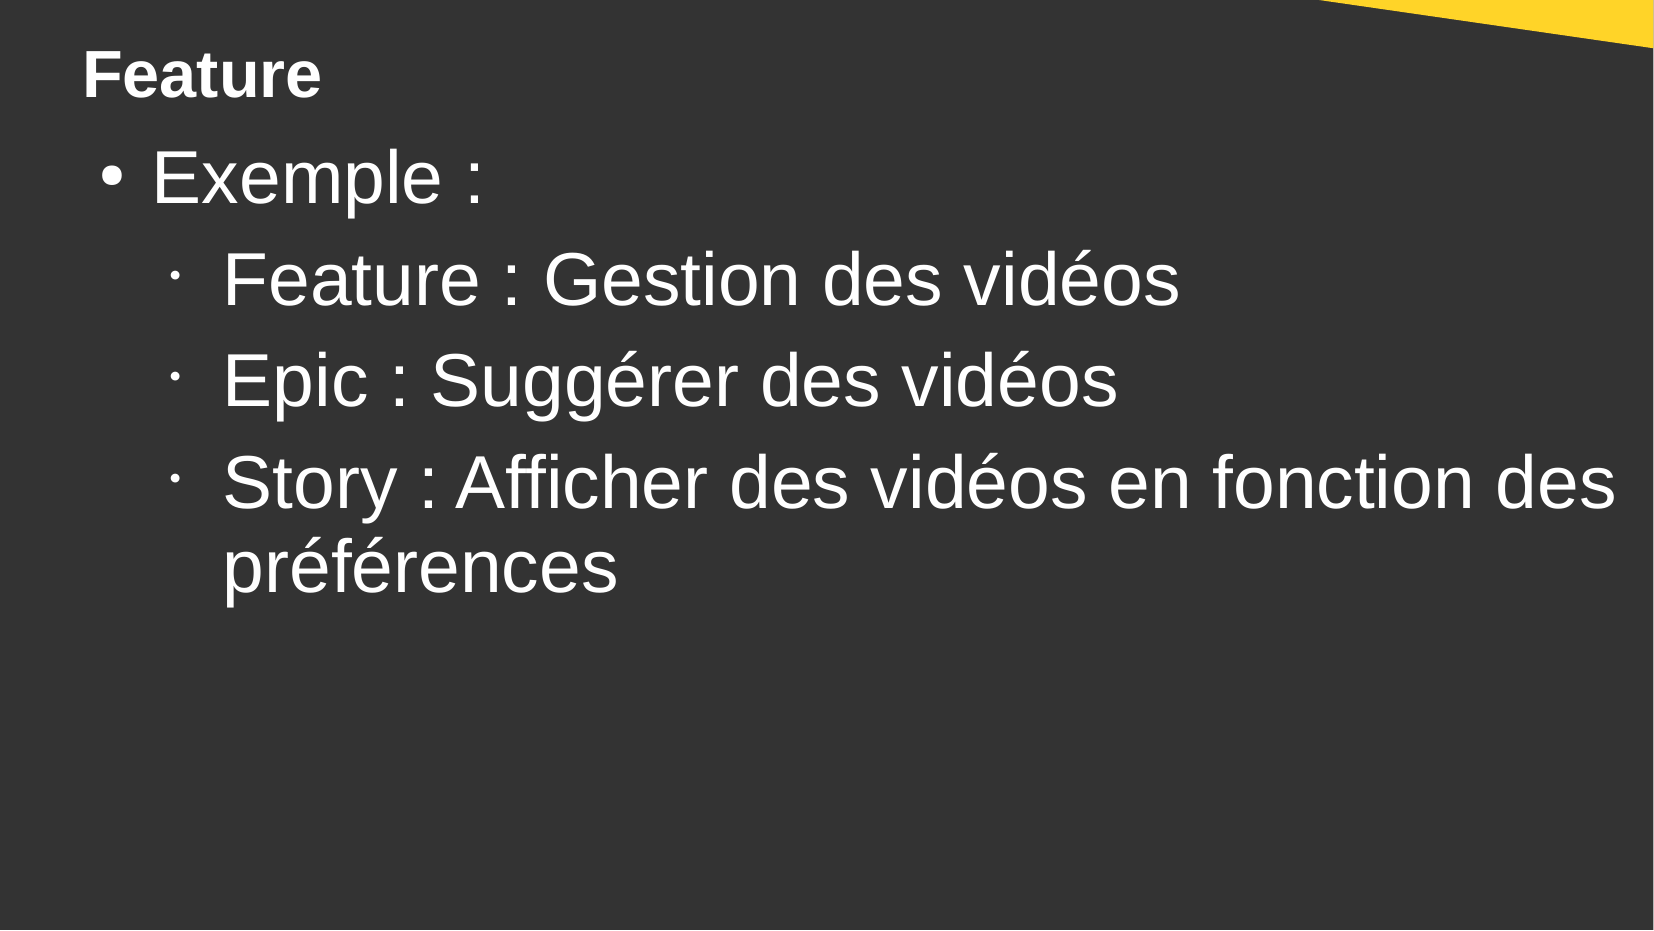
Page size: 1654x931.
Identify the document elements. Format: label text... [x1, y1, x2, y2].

list Exemple : Feature : Gestion des vidéos Epic : Suggérer des vidéos Story : Afficher des vidéos en fonction des préférences [80, 135, 1620, 777]
text_box [1319, 0, 1654, 49]
title Feature [82, 37, 1571, 122]
